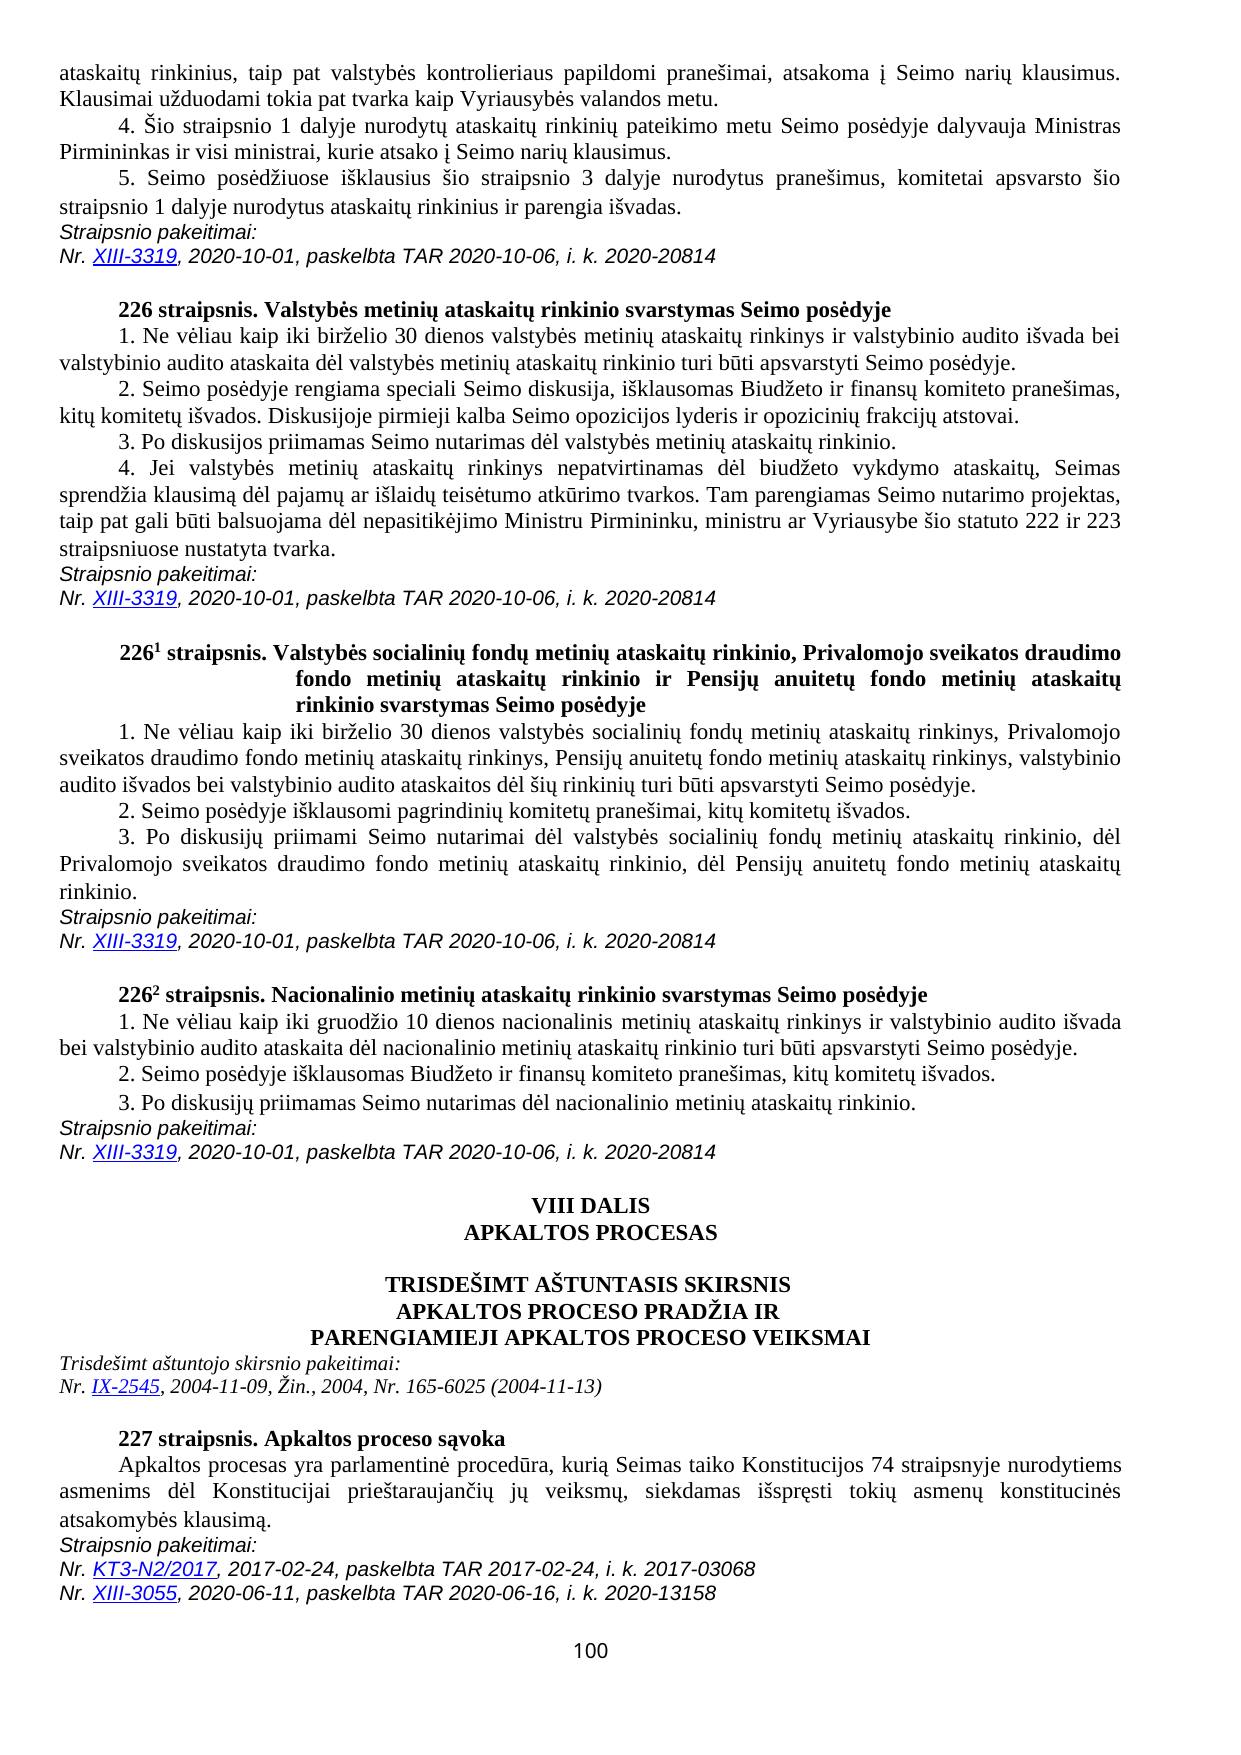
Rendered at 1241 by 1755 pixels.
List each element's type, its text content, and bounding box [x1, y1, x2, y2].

text 226 straipsnis. Valstybės metinių ataskaitų rinkinio svarstymas Seimo posėdyje [59, 296, 1122, 323]
text APKALTOS PROCESO PRADŽIA IR PARENGIAMIEJI APKALTOS PROCESO VEIKSMAI [59, 1298, 1122, 1350]
text Straipsnio pakeitimai: [59, 1116, 1122, 1139]
text 1. Ne vėliau kaip iki birželio 30 dienos valstybės metinių ataskaitų rinkinys ir valstybinio audito išvada bei valstybinio audito ataskaita dėl valstybės metinių ataskaitų rinkinio turi būti apsvarstyti Seimo posėdyje. [59, 323, 1122, 375]
text Nr. IX-2545, 2004-11-09, Žin., 2004, Nr. 165-6025 (2004-11-13) [59, 1374, 1122, 1398]
text 2. Seimo posėdyje rengiama speciali Seimo diskusija, išklausomas Biudžeto ir finansų komiteto pranešimas, kitų komitetų išvados. Diskusijoje pirmieji kalba Seimo opozicijos lyderis ir opozicinių frakcijų atstovai. [59, 375, 1122, 428]
text Nr. XIII-3319, 2020-10-01, paskelbta TAR 2020-10-06, i. k. 2020-20814 [59, 929, 1122, 953]
text Nr. KT3-N2/2017, 2017-02-24, paskelbta TAR 2017-02-24, i. k. 2017-03068 [59, 1557, 1122, 1581]
text 2262 straipsnis. Nacionalinio metinių ataskaitų rinkinio svarstymas Seimo posėdyje [59, 981, 1122, 1008]
text 227 straipsnis. Apkaltos proceso sąvoka [59, 1425, 1122, 1451]
text Straipsnio pakeitimai: [59, 905, 1122, 929]
text APKALTOS PROCESAS [59, 1219, 1122, 1245]
text 4. Šio straipsnio 1 dalyje nurodytų ataskaitų rinkinių pateikimo metu Seimo posėdyje dalyvauja Ministras Pirmininkas ir visi ministrai, kurie atsako į Seimo narių klausimus. [59, 112, 1122, 164]
text Nr. XIII-3319, 2020-10-01, paskelbta TAR 2020-10-06, i. k. 2020-20814 [59, 1139, 1122, 1163]
text Apkaltos procesas yra parlamentinė procedūra, kurią Seimas taiko Konstitucijos 74 straipsnyje nurodytiems asmenims dėl Konstitucijai prieštaraujančių jų veiksmų, siekdamas išspręsti tokių asmenų konstitucinės atsakomybės klausimą. [59, 1451, 1122, 1533]
text VIII DALIS [59, 1192, 1122, 1219]
text Trisdešimt aštuntojo skirsnio pakeitimai: [59, 1350, 1122, 1374]
text 3. Po diskusijų priimamas Seimo nutarimas dėl nacionalinio metinių ataskaitų rinkinio. [59, 1087, 1122, 1116]
text 3. Po diskusijų priimami Seimo nutarimai dėl valstybės socialinių fondų metinių ataskaitų rinkinio, dėl Privalomojo sveikatos draudimo fondo metinių ataskaitų rinkinio, dėl Pensijų anuitetų fondo metinių ataskaitų rinkinio. [59, 823, 1122, 905]
text 2. Seimo posėdyje išklausomi pagrindinių komitetų pranešimai, kitų komitetų išvados. [59, 797, 1122, 823]
text Nr. XIII-3319, 2020-10-01, paskelbta TAR 2020-10-06, i. k. 2020-20814 [59, 586, 1122, 610]
text 1. Ne vėliau kaip iki birželio 30 dienos valstybės socialinių fondų metinių ataskaitų rinkinys, Privalomojo sveikatos draudimo fondo metinių ataskaitų rinkinys, Pensijų anuitetų fondo metinių ataskaitų rinkinys, valstybinio audito išvados bei valstybinio audito ataskaitos dėl šių rinkinių turi būti apsvarstyti Seimo posėdyje. [59, 718, 1122, 797]
text 2261 straipsnis. Valstybės socialinių fondų metinių ataskaitų rinkinio, Privalomojo sveikatos draudimo fondo metinių ataskaitų rinkinio ir Pensijų anuitetų fondo metinių ataskaitų rinkinio svarstymas Seimo posėdyje [119, 639, 1122, 718]
text 4. Jei valstybės metinių ataskaitų rinkinys nepatvirtinamas dėl biudžeto vykdymo ataskaitų, Seimas sprendžia klausimą dėl pajamų ar išlaidų teisėtumo atkūrimo tvarkos. Tam parengiamas Seimo nutarimo projektas, taip pat gali būti balsuojama dėl nepasitikėjimo Ministru Pirmininku, ministru ar Vyriausybe šio statuto 222 ir 223 straipsniuose nustatyta tvarka. [59, 454, 1122, 562]
text TRISDEŠIMT AŠTUNTASIS SKIRSNIS [59, 1271, 1122, 1298]
text Straipsnio pakeitimai: [59, 562, 1122, 586]
text Nr. XIII-3319, 2020-10-01, paskelbta TAR 2020-10-06, i. k. 2020-20814 [59, 243, 1122, 267]
text 1. Ne vėliau kaip iki gruodžio 10 dienos nacionalinis metinių ataskaitų rinkinys ir valstybinio audito išvada bei valstybinio audito ataskaita dėl nacionalinio metinių ataskaitų rinkinio turi būti apsvarstyti Seimo posėdyje. [59, 1008, 1122, 1061]
text 2. Seimo posėdyje išklausomas Biudžeto ir finansų komiteto pranešimas, kitų komitetų išvados. [59, 1061, 1122, 1087]
text Straipsnio pakeitimai: [59, 219, 1122, 243]
text Nr. XIII-3055, 2020-06-11, paskelbta TAR 2020-06-16, i. k. 2020-13158 [59, 1581, 1122, 1604]
text 5. Seimo posėdžiuose išklausius šio straipsnio 3 dalyje nurodytus pranešimus, komitetai apsvarsto šio straipsnio 1 dalyje nurodytus ataskaitų rinkinius ir parengia išvadas. [59, 164, 1122, 219]
text ataskaitų rinkinius, taip pat valstybės kontrolieriaus papildomi pranešimai, atsakoma į Seimo narių klausimus. Klausimai užduodami tokia pat tvarka kaip Vyriausybės valandos metu. [59, 59, 1122, 112]
text 3. Po diskusijos priimamas Seimo nutarimas dėl valstybės metinių ataskaitų rinkinio. [59, 428, 1122, 454]
text Straipsnio pakeitimai: [59, 1533, 1122, 1557]
